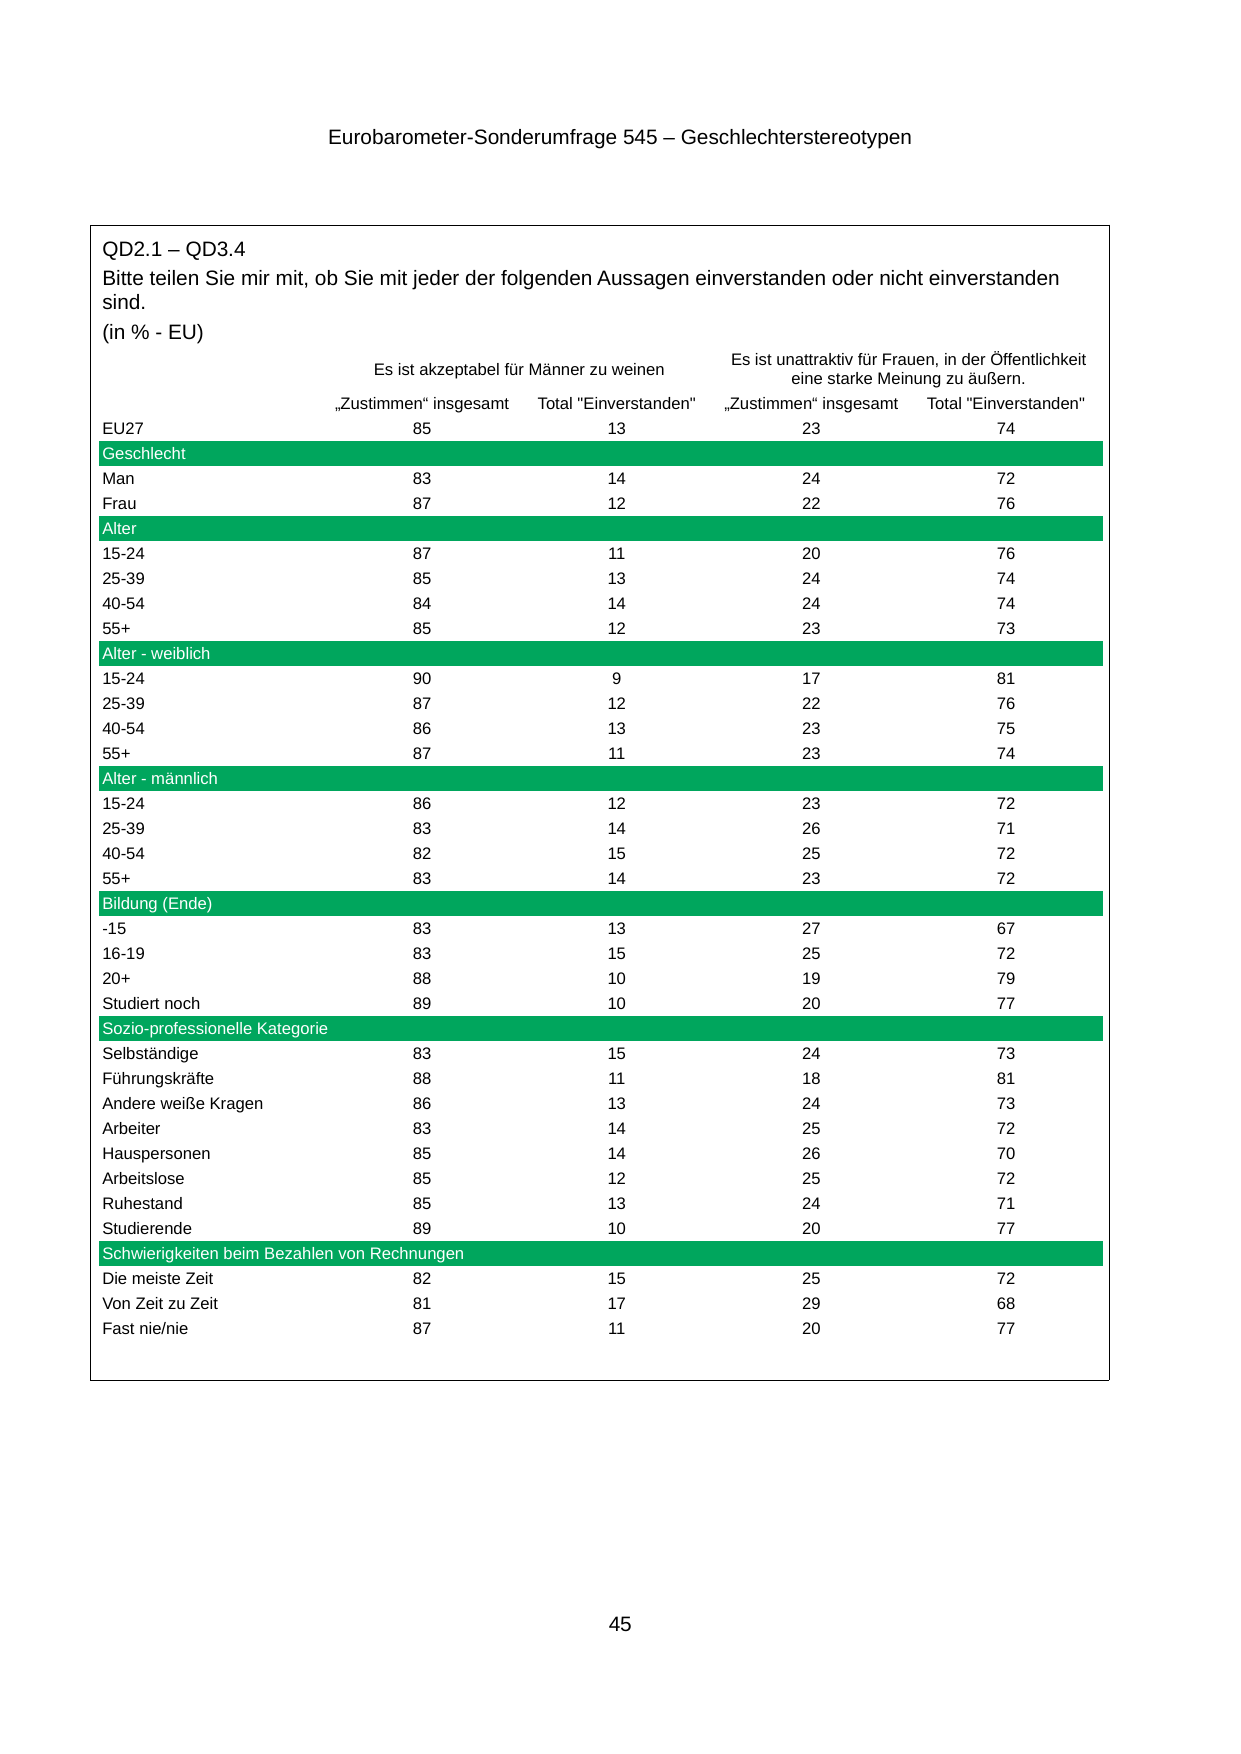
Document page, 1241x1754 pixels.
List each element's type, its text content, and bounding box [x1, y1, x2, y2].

table_cell 14 [519, 591, 714, 616]
table_cell 23 [714, 416, 908, 441]
table_cell Alter [99, 516, 1103, 541]
table_cell Bitte teilen Sie mir mit, ob Sie mit jeder der folgenden Aussagen einverstanden oder nicht einverstanden sind. [99, 263, 1103, 317]
table_cell 40-54 [99, 716, 324, 741]
table_cell 83 [325, 466, 519, 491]
table_cell Studierende [99, 1216, 324, 1241]
table_cell 74 [909, 591, 1103, 616]
table_cell 88 [325, 966, 519, 991]
table_cell 74 [909, 741, 1103, 766]
table_cell 73 [909, 616, 1103, 641]
table_cell (in % - EU) [99, 317, 1103, 347]
table_cell 24 [714, 591, 908, 616]
table_cell 76 [909, 491, 1103, 516]
table_cell 24 [714, 566, 908, 591]
table_cell 40-54 [99, 591, 324, 616]
table_cell 11 [519, 1316, 714, 1341]
table_cell 23 [714, 791, 908, 816]
table_cell Total "Einverstanden" [909, 391, 1103, 416]
table_cell 72 [909, 866, 1103, 891]
table_cell 17 [519, 1291, 714, 1316]
table_cell [99, 347, 324, 391]
table_cell „Zustimmen“ insgesamt [714, 391, 908, 416]
table_cell 15 [519, 941, 714, 966]
table_cell Arbeitslose [99, 1166, 324, 1191]
table_cell 72 [909, 1266, 1103, 1291]
table_cell 25-39 [99, 691, 324, 716]
table_cell 55+ [99, 741, 324, 766]
table_cell Schwierigkeiten beim Bezahlen von Rechnungen [99, 1241, 1103, 1266]
table_cell 85 [325, 1166, 519, 1191]
table_cell 13 [519, 416, 714, 441]
table_cell 90 [325, 666, 519, 691]
table_cell 10 [519, 1216, 714, 1241]
table_cell 13 [519, 916, 714, 941]
table_cell 83 [325, 866, 519, 891]
table_cell 68 [909, 1291, 1103, 1316]
table_cell 12 [519, 616, 714, 641]
table_cell 25 [714, 941, 908, 966]
table_cell 15 [519, 841, 714, 866]
table_cell 79 [909, 966, 1103, 991]
table_cell 20 [714, 541, 908, 566]
table_cell 82 [325, 841, 519, 866]
table_cell 11 [519, 1066, 714, 1091]
table_cell 25-39 [99, 566, 324, 591]
table_cell 82 [325, 1266, 519, 1291]
table_cell 72 [909, 1166, 1103, 1191]
table_cell Die meiste Zeit [99, 1266, 324, 1291]
table_cell 72 [909, 791, 1103, 816]
table_cell 87 [325, 541, 519, 566]
table_cell 89 [325, 991, 519, 1016]
table_cell 73 [909, 1041, 1103, 1066]
table_cell 20 [714, 991, 908, 1016]
table_cell 83 [325, 916, 519, 941]
table_cell Sozio-professionelle Kategorie [99, 1016, 1103, 1041]
table_cell 15 [519, 1266, 714, 1291]
table_cell 14 [519, 866, 714, 891]
table_cell 14 [519, 816, 714, 841]
table_cell 88 [325, 1066, 519, 1091]
table_cell 72 [909, 466, 1103, 491]
table_cell Es ist unattraktiv für Frauen, in der Öffentlichkeit eine starke Meinung zu äußern. [714, 347, 1103, 391]
table_header QD2.1 – QD3.4 [99, 234, 1103, 263]
table_cell 87 [325, 491, 519, 516]
table_cell 40-54 [99, 841, 324, 866]
table_cell 72 [909, 941, 1103, 966]
table_cell Studiert noch [99, 991, 324, 1016]
table_cell Alter - weiblich [99, 641, 1103, 666]
table_cell 83 [325, 1116, 519, 1141]
table_cell 22 [714, 691, 908, 716]
table_cell 26 [714, 816, 908, 841]
table_cell 15 [519, 1041, 714, 1066]
table_cell [99, 391, 324, 416]
table_cell 86 [325, 1091, 519, 1116]
table_cell 13 [519, 1091, 714, 1116]
table_cell Andere weiße Kragen [99, 1091, 324, 1116]
table_cell 87 [325, 691, 519, 716]
table_cell 74 [909, 416, 1103, 441]
table_cell 9 [519, 666, 714, 691]
table_cell 85 [325, 566, 519, 591]
table_cell 76 [909, 541, 1103, 566]
table_cell 86 [325, 791, 519, 816]
table_cell -15 [99, 916, 324, 941]
table_cell 20 [714, 1216, 908, 1241]
table_cell 55+ [99, 866, 324, 891]
table_cell 72 [909, 841, 1103, 866]
table_cell 27 [714, 916, 908, 941]
table_cell 14 [519, 1141, 714, 1166]
table_cell 25 [714, 1166, 908, 1191]
table_cell Führungskräfte [99, 1066, 324, 1091]
table_cell 16-19 [99, 941, 324, 966]
table_cell 73 [909, 1091, 1103, 1116]
table_cell 84 [325, 591, 519, 616]
table_cell 22 [714, 491, 908, 516]
table_cell 25 [714, 1116, 908, 1141]
table_cell 17 [714, 666, 908, 691]
table_cell 11 [519, 541, 714, 566]
table_cell 13 [519, 566, 714, 591]
table_cell 24 [714, 1041, 908, 1066]
table_cell 76 [909, 691, 1103, 716]
table_cell 71 [909, 1191, 1103, 1216]
table_cell 20+ [99, 966, 324, 991]
table_cell Geschlecht [99, 441, 1103, 466]
table_cell 85 [325, 1141, 519, 1166]
table_cell Total "Einverstanden" [519, 391, 714, 416]
table_cell Frau [99, 491, 324, 516]
table_cell Man [99, 466, 324, 491]
table_cell 23 [714, 616, 908, 641]
table_cell 85 [325, 416, 519, 441]
table_cell 29 [714, 1291, 908, 1316]
table_cell 15-24 [99, 791, 324, 816]
table_cell 85 [325, 1191, 519, 1216]
table_cell 25 [714, 841, 908, 866]
table_cell Fast nie/nie [99, 1316, 324, 1341]
table_cell 23 [714, 866, 908, 891]
table_cell 72 [909, 1116, 1103, 1141]
table_cell 25-39 [99, 816, 324, 841]
table_cell 55+ [99, 616, 324, 641]
table_cell 74 [909, 566, 1103, 591]
table_cell 81 [909, 666, 1103, 691]
table_cell 85 [325, 616, 519, 641]
table_cell Selbständige [99, 1041, 324, 1066]
table_cell Bildung (Ende) [99, 891, 1103, 916]
table_cell 24 [714, 1191, 908, 1216]
table_cell 15-24 [99, 666, 324, 691]
table_cell 87 [325, 741, 519, 766]
table_cell 81 [909, 1066, 1103, 1091]
table_cell 26 [714, 1141, 908, 1166]
table_cell 23 [714, 716, 908, 741]
table_cell 12 [519, 791, 714, 816]
table_cell 71 [909, 816, 1103, 841]
table_cell Es ist akzeptabel für Männer zu weinen [325, 347, 714, 391]
table_cell 15-24 [99, 541, 324, 566]
table_cell 10 [519, 991, 714, 1016]
table_cell 18 [714, 1066, 908, 1091]
table_cell 11 [519, 741, 714, 766]
table_cell EU27 [99, 416, 324, 441]
table_cell 14 [519, 466, 714, 491]
table_cell 77 [909, 1216, 1103, 1241]
table_cell 24 [714, 466, 908, 491]
table_cell 12 [519, 691, 714, 716]
table_cell 12 [519, 491, 714, 516]
table_cell 89 [325, 1216, 519, 1241]
table_cell „Zustimmen“ insgesamt [325, 391, 519, 416]
table_cell 13 [519, 1191, 714, 1216]
table_cell 10 [519, 966, 714, 991]
table_cell 13 [519, 716, 714, 741]
table_cell 81 [325, 1291, 519, 1316]
table_cell 12 [519, 1166, 714, 1191]
table_cell Ruhestand [99, 1191, 324, 1216]
table_cell 19 [714, 966, 908, 991]
table_cell 25 [714, 1266, 908, 1291]
table_cell 67 [909, 916, 1103, 941]
table_cell 24 [714, 1091, 908, 1116]
table_cell Hauspersonen [99, 1141, 324, 1166]
table_cell 83 [325, 816, 519, 841]
table_cell 83 [325, 1041, 519, 1066]
table_cell 77 [909, 1316, 1103, 1341]
table_cell Von Zeit zu Zeit [99, 1291, 324, 1316]
table_cell 77 [909, 991, 1103, 1016]
table_cell Arbeiter [99, 1116, 324, 1141]
table_cell 83 [325, 941, 519, 966]
table_cell 87 [325, 1316, 519, 1341]
table_cell Alter - männlich [99, 766, 1103, 791]
table_cell 14 [519, 1116, 714, 1141]
table_cell 75 [909, 716, 1103, 741]
table_cell 20 [714, 1316, 908, 1341]
table_cell 23 [714, 741, 908, 766]
table_cell 70 [909, 1141, 1103, 1166]
table_cell 86 [325, 716, 519, 741]
